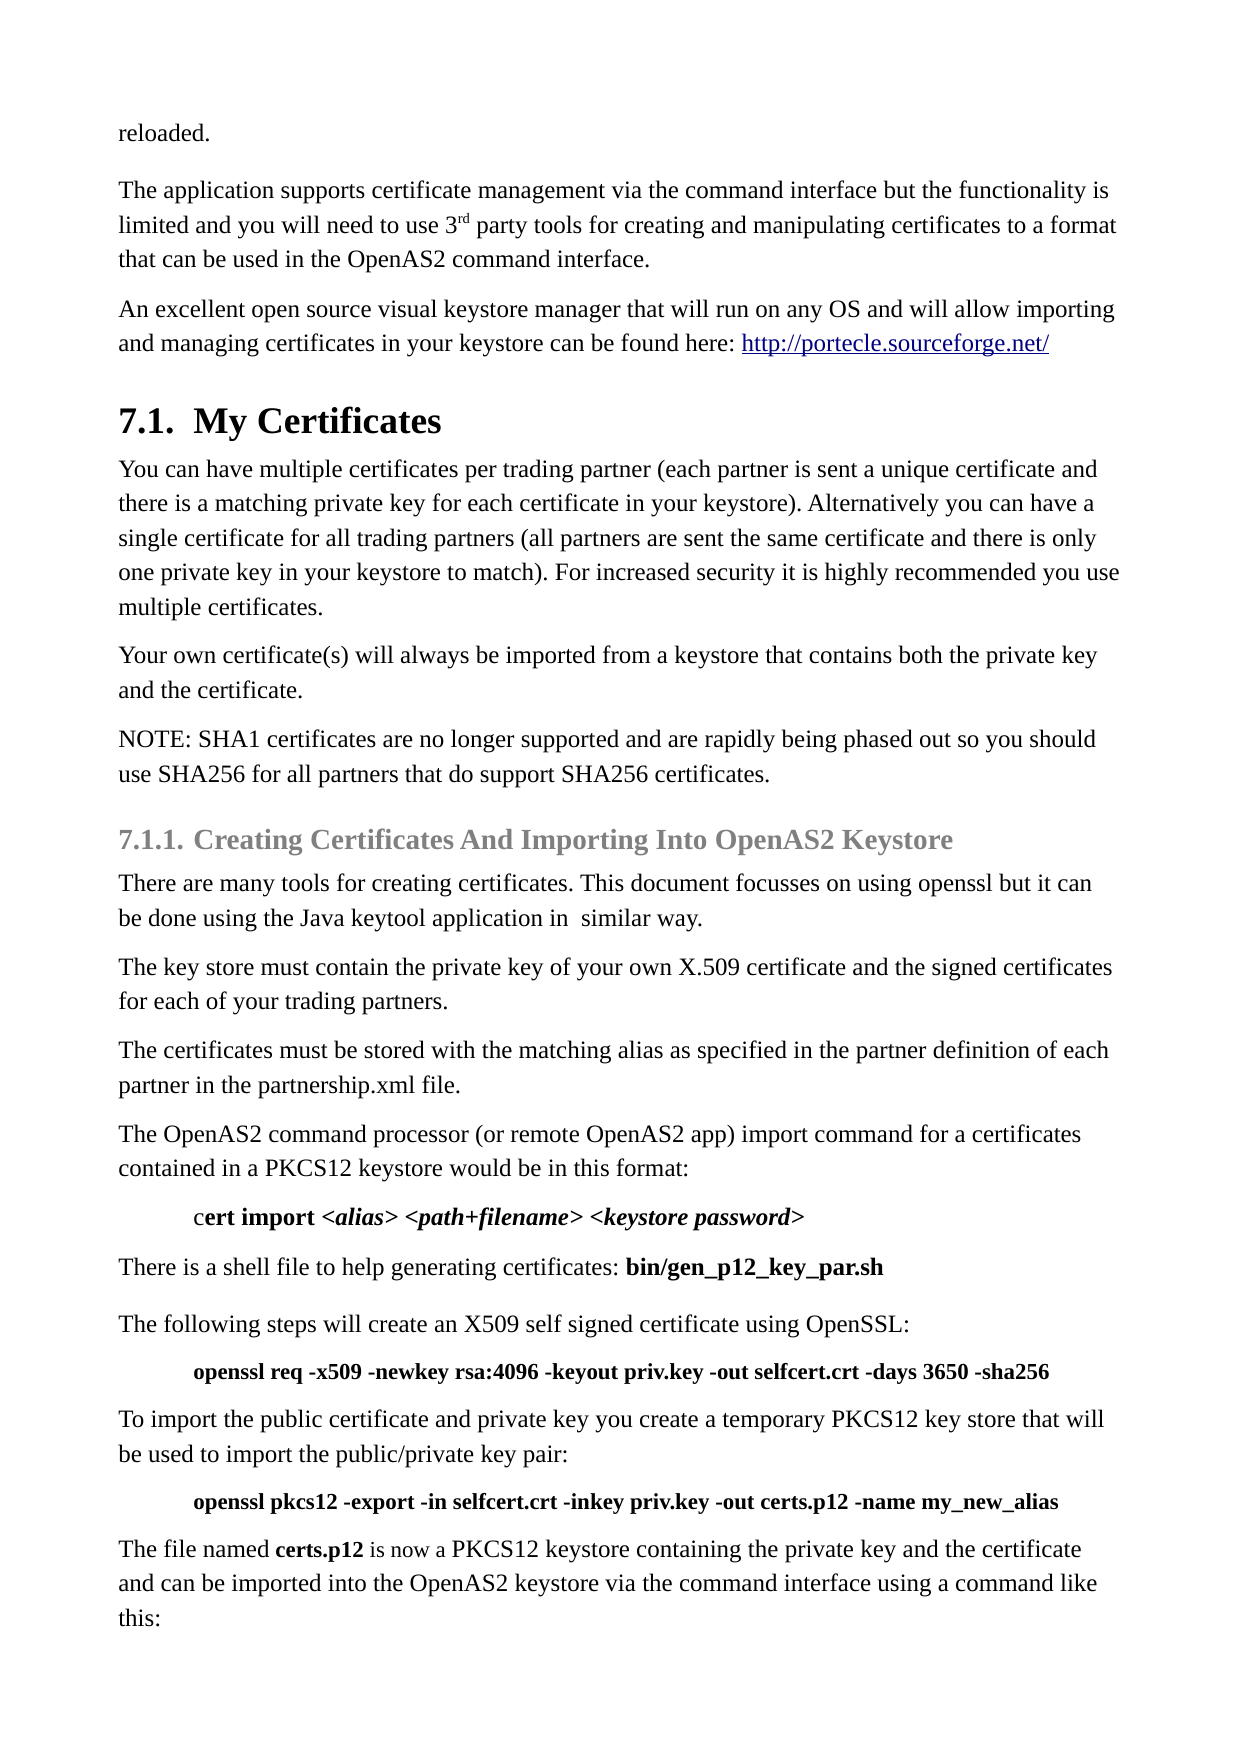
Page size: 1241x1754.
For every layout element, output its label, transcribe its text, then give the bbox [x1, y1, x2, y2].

text To import the public certificate and private key you create a temporary PKCS12 key store that will be used to import the public/private key pair: [118, 1404, 1122, 1467]
text There is a shell file to help generating certificates: bin/gen_p12_key_par.sh [118, 1252, 1122, 1280]
text openssl req -x509 -newkey rsa:4096 -keyout priv.key -out selfcert.crt -days 3650 -sha256 [193, 1358, 1122, 1384]
text Your own certificate(s) will always be imported from a keystore that contains both the private key and the certificate. [118, 641, 1122, 704]
text The file named certs.p12 is now a PKCS12 keystore containing the private key and the certificate and can be imported into the OpenAS2 keystore via the command interface using a command like this: [118, 1534, 1122, 1632]
text reloaded. [118, 118, 1122, 147]
text You can have multiple certificates per trading partner (each partner is sent a unique certificate and there is a matching private key for each certificate in your keystore). Alternatively you can have a single certificate for all trading partners (all partners are sent the same certificate and there is only one private key in your keystore to match). For increased security it is highly recommended you use multiple certificates. [118, 454, 1122, 620]
text An excellent open source visual keystore manager that will run on any OS and will allow importing and managing certificates in your keystore can be found here: http://portecle.sourceforge.net/ [118, 294, 1122, 357]
text The key store must contain the private key of your own X.509 certificate and the signed certificates for each of your trading partners. [118, 952, 1122, 1015]
text The application supports certificate management via the command interface but the functionality is limited and you will need to use 3rd party tools for creating and manipulating certificates to a format that can be used in the OpenAS2 command interface. [118, 176, 1122, 273]
text cert import <alias> <path+filename> <keystore password> [193, 1202, 1122, 1231]
text NOTE: SHA1 certificates are no longer supported and are rapidly being phased out so you should use SHA256 for all partners that do support SHA256 certificates. [118, 724, 1122, 787]
text The following steps will create an X509 self signed certificate using OpenSSL: [118, 1309, 1122, 1338]
subtitle Creating Certificates And Importing Into OpenAS2 Keystore [118, 822, 1122, 856]
text There are many tools for creating certificates. This document focusses on using openssl but it can be done using the Java keytool application in similar way. [118, 868, 1122, 932]
text The OpenAS2 command processor (or remote OpenAS2 app) import command for a certificates contained in a PKCS12 keystore would be in this format: [118, 1119, 1122, 1182]
subtitle My Certificates [118, 398, 1122, 441]
text openssl pkcs12 -export -in selfcert.crt -inkey priv.key -out certs.p12 -name my_new_alias [193, 1488, 1122, 1514]
text The certificates must be stored with the matching alias as specified in the partner definition of each partner in the partnership.xml file. [118, 1035, 1122, 1099]
